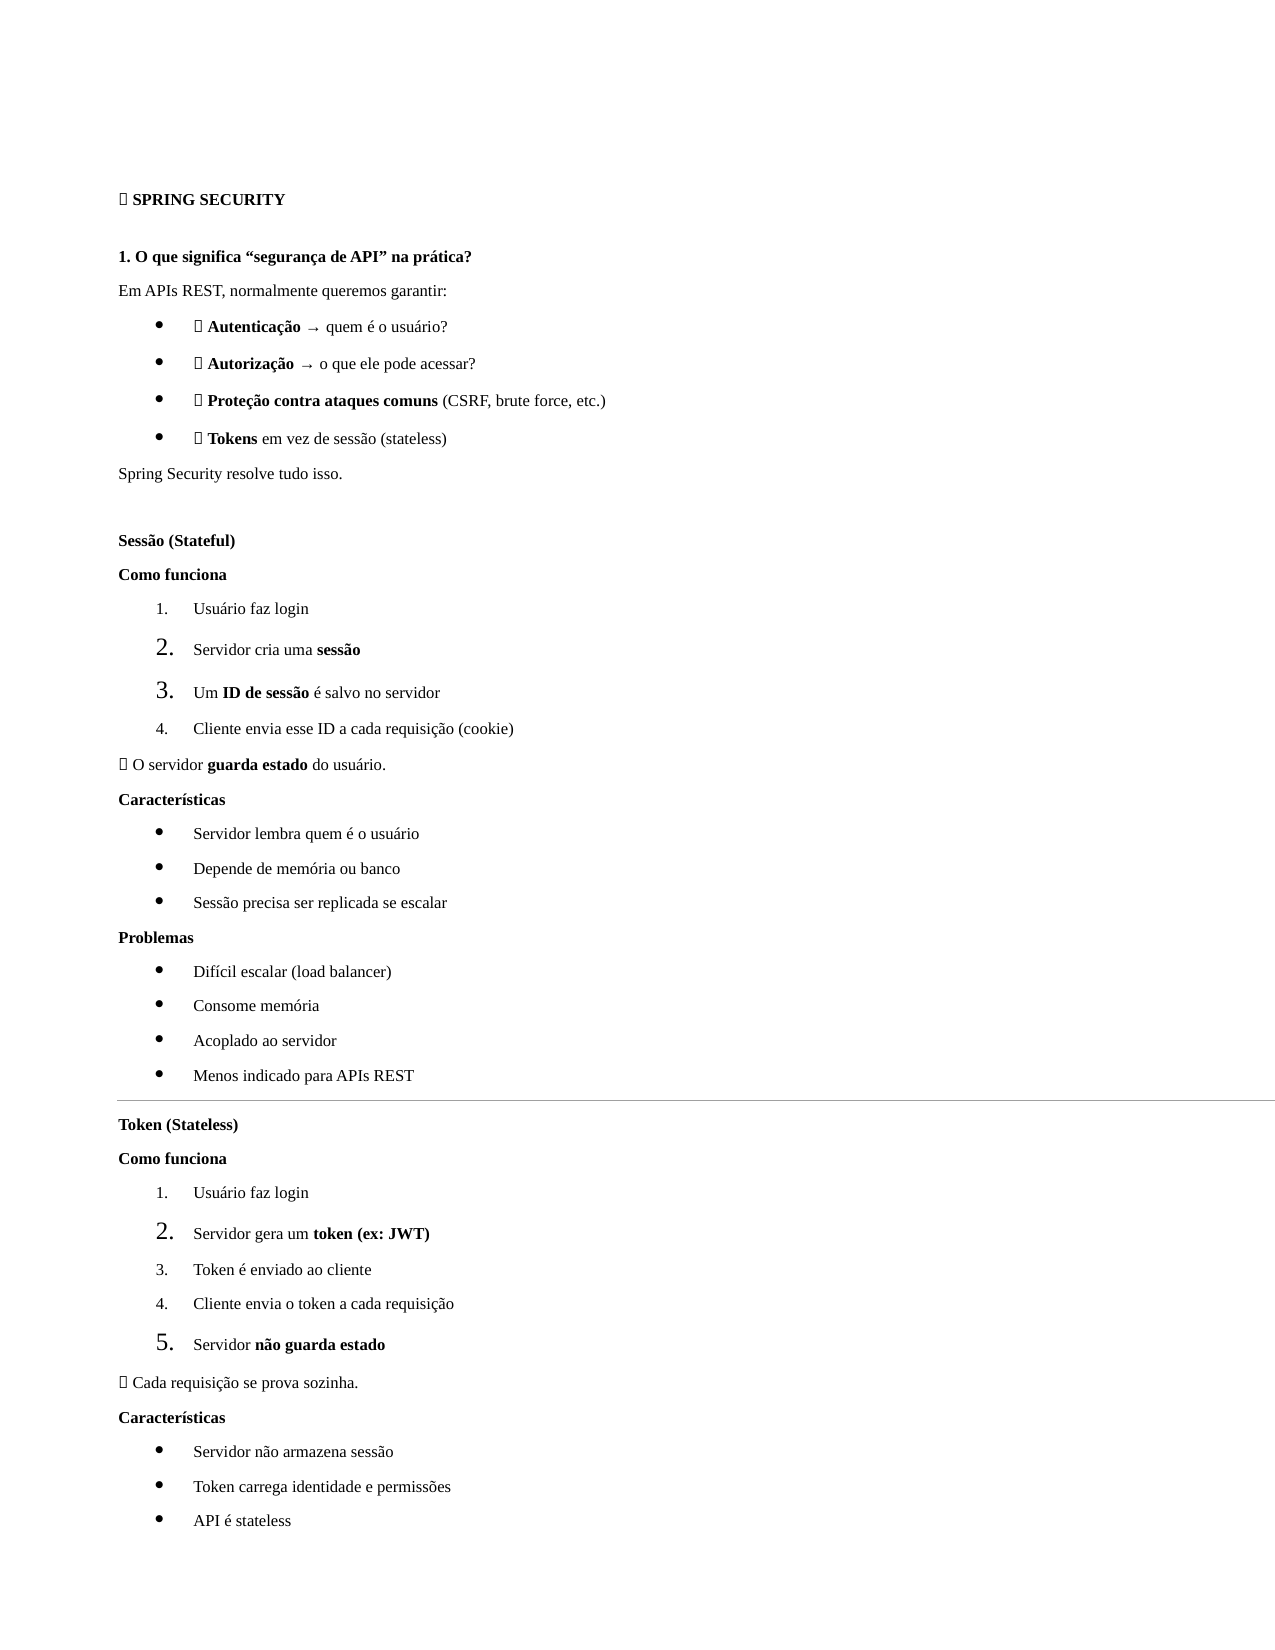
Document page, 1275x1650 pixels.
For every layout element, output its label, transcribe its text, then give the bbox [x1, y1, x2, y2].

list Cliente envia o token a cada requisição [156, 1293, 1157, 1313]
subtitle 🌱 SPRING SECURITY [118, 188, 1157, 210]
list Acoplado ao servidor [156, 1031, 1157, 1051]
list Depende de memória ou banco [156, 858, 1157, 878]
text Sessão (Stateful) [118, 531, 1157, 550]
list 🔑 Tokens em vez de sessão (stateless) [156, 426, 1157, 449]
list Sessão precisa ser replicada se escalar [156, 893, 1157, 913]
list Token é enviado ao cliente [156, 1260, 1157, 1279]
list API é stateless [156, 1511, 1157, 1531]
text Em APIs REST, normalmente queremos garantir: [118, 281, 1157, 300]
text 📌 Cada requisição se prova sozinha. [118, 1371, 1157, 1393]
list Servidor cria uma sessão [156, 632, 1157, 661]
list Servidor lembra quem é o usuário [156, 824, 1157, 844]
text Spring Security resolve tudo isso. [118, 463, 1157, 483]
list 🔐 Autenticação → quem é o usuário? [156, 314, 1157, 337]
list 🛂 Autorização → o que ele pode acessar? [156, 352, 1157, 374]
list Servidor gera um token (ex: JWT) [156, 1216, 1157, 1245]
list Token carrega identidade e permissões [156, 1476, 1157, 1496]
text 1. O que significa “segurança de API” na prática? [118, 247, 1157, 266]
text Problemas [118, 928, 1157, 947]
text Token (Stateless) [118, 1115, 1157, 1134]
list Servidor não guarda estado [156, 1327, 1157, 1356]
list Difícil escalar (load balancer) [156, 962, 1157, 982]
list Consome memória [156, 996, 1157, 1016]
text Características [118, 790, 1157, 809]
list Um ID de sessão é salvo no servidor [156, 676, 1157, 704]
text Como funciona [118, 1149, 1157, 1168]
text 📌 O servidor guarda estado do usuário. [118, 753, 1157, 775]
list Usuário faz login [156, 1183, 1157, 1202]
list Menos indicado para APIs REST [156, 1066, 1157, 1086]
text Como funciona [118, 565, 1157, 584]
list Cliente envia esse ID a cada requisição (cookie) [156, 719, 1157, 738]
text Características [118, 1408, 1157, 1427]
list Servidor não armazena sessão [156, 1442, 1157, 1462]
list 🧾 Proteção contra ataques comuns (CSRF, brute force, etc.) [156, 389, 1157, 412]
list Usuário faz login [156, 598, 1157, 618]
